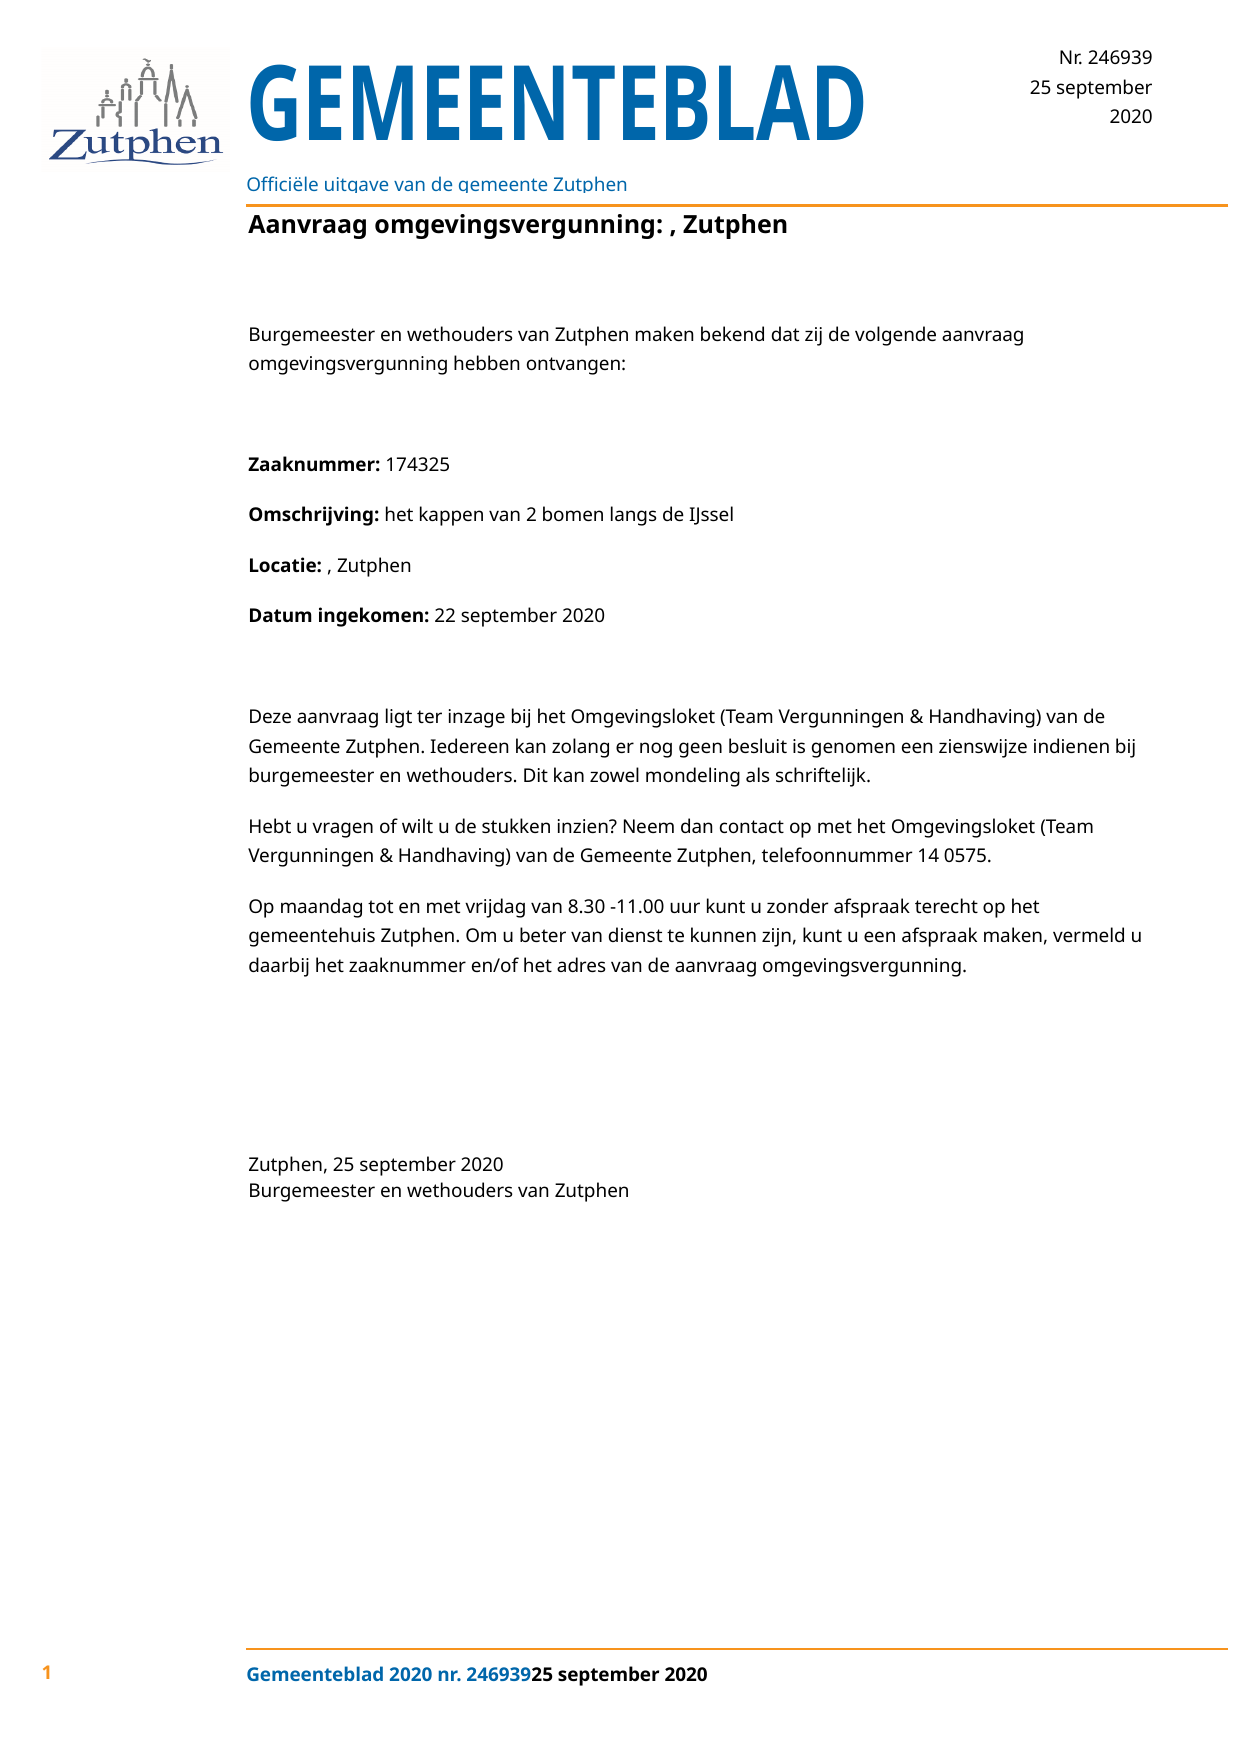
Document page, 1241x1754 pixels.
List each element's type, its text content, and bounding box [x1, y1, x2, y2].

text Zutphen, 25 september 2020 [248, 1151, 1152, 1177]
text Hebt u vragen of wilt u de stukken inzien? Neem dan contact op met het Omgevingsloket (Team Vergunningen & Handhaving) van de Gemeente Zutphen, telefoonnummer 14 0575. [248, 813, 1152, 868]
text Op maandag tot en met vrijdag van 8.30 -11.00 uur kunt u zonder afspraak terecht op het gemeentehuis Zutphen. Om u beter van dienst te kunnen zijn, kunt u een afspraak maken, vermeld u daarbij het zaaknummer en/of het adres van de aanvraag omgevingsvergunning. [248, 893, 1152, 978]
text Burgemeester en wethouders van Zutphen [248, 1177, 1152, 1202]
text Locatie: , Zutphen [248, 552, 1152, 578]
text Zaaknummer: 174325 [248, 451, 1152, 477]
text Datum ingekomen: 22 september 2020 [248, 602, 1152, 628]
picture [41, 47, 231, 172]
text Deze aanvraag ligt ter inzage bij het Omgevingsloket (Team Vergunningen & Handhaving) van de Gemeente Zutphen. Iedereen kan zolang er nog geen besluit is genomen een zienswijze indienen bij burgemeester en wethouders. Dit kan zowel mondeling als schriftelijk. [248, 703, 1152, 788]
text Burgemeester en wethouders van Zutphen maken bekend dat zij de volgende aanvraag omgevingsvergunning hebben ontvangen: [248, 321, 1152, 376]
text Omschrijving: het kappen van 2 bomen langs de IJssel [248, 502, 1152, 527]
text Aanvraag omgevingsvergunning: , Zutphen [248, 207, 1152, 241]
